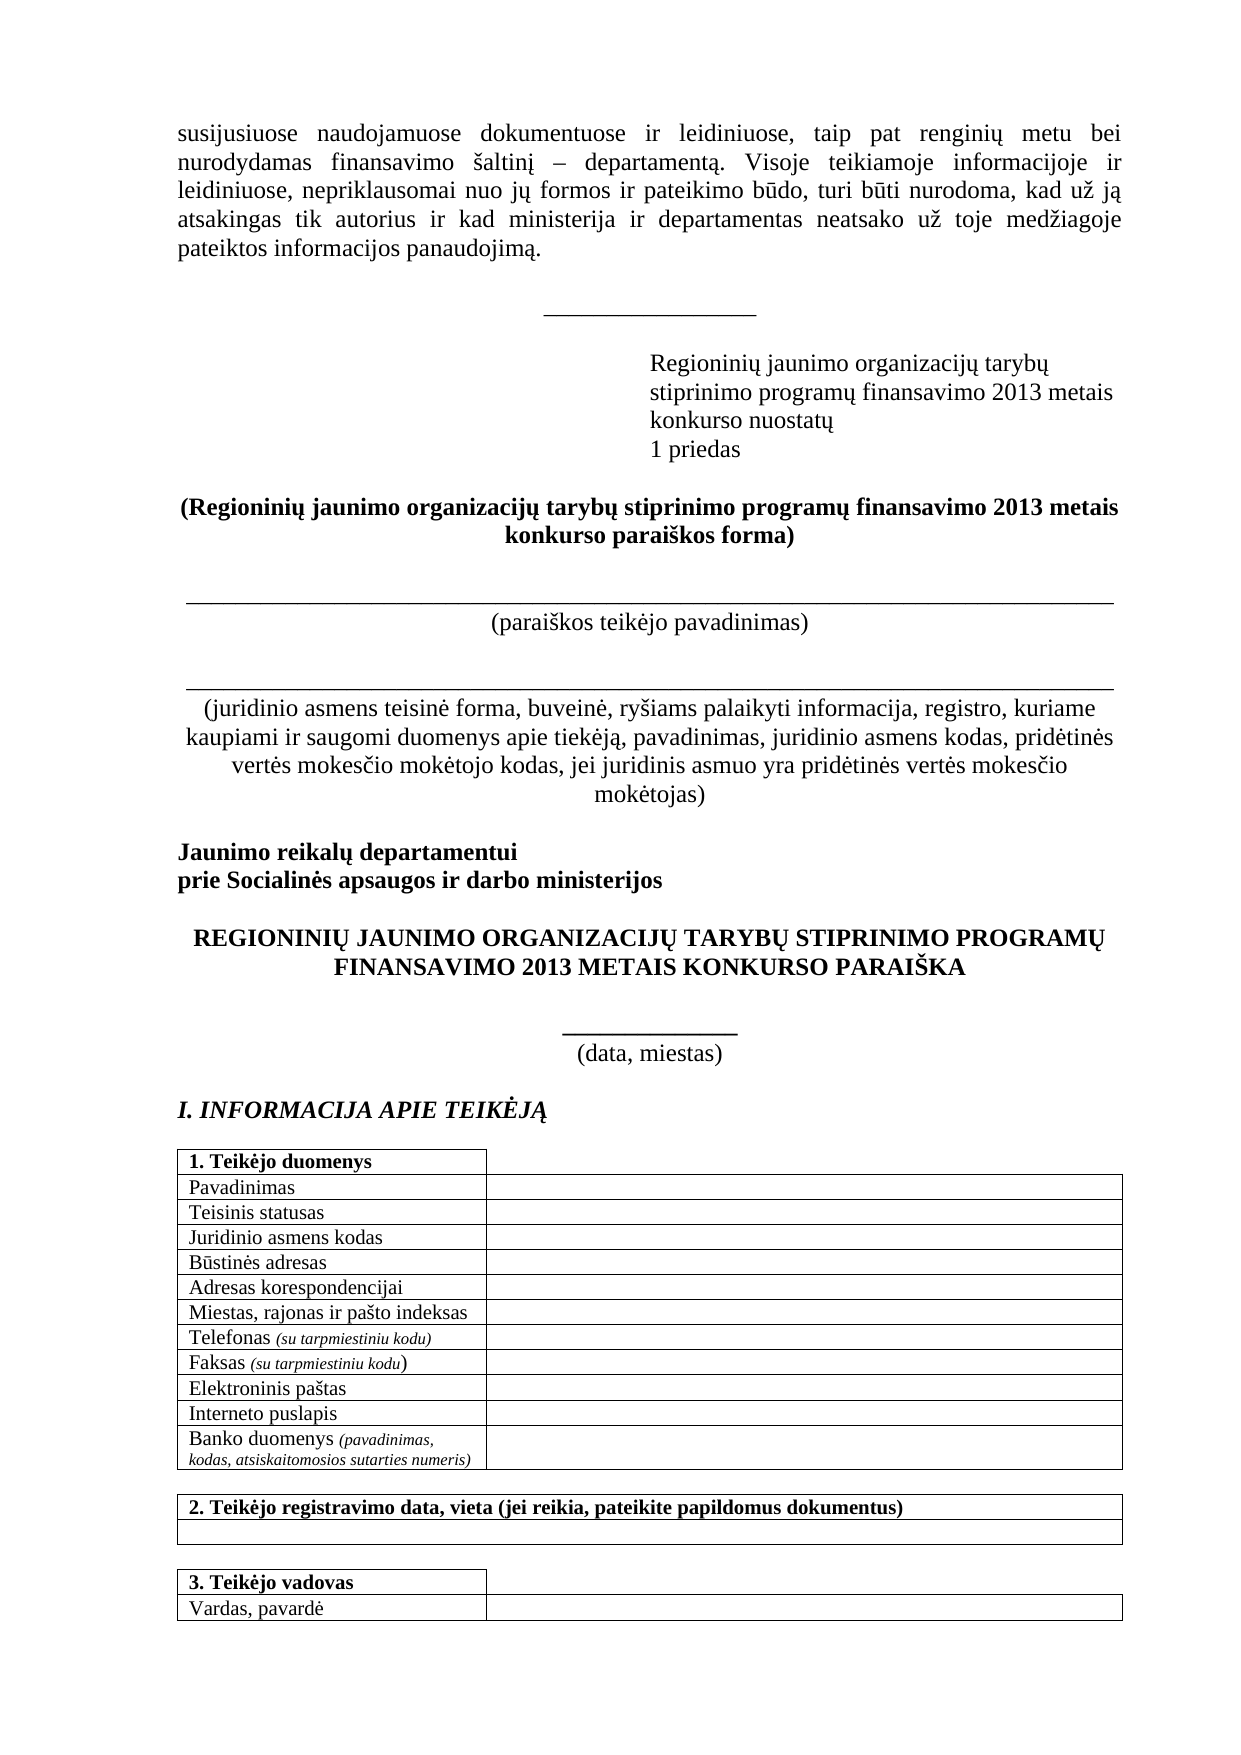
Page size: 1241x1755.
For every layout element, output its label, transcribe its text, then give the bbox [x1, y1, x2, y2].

table_cell Vardas, pavardė [178, 1595, 486, 1619]
table_cell Elektroninis paštas [178, 1375, 486, 1399]
table_header 2. Teikėjo registravimo data, vieta (jei reikia, pateikite papildomus dokumentus) [178, 1495, 1122, 1519]
table_header [487, 1569, 1122, 1594]
table_cell Juridinio asmens kodas [178, 1225, 486, 1249]
text REGIONINIŲ JAUNIMO ORGANIZACIJŲ TARYBŲ STIPRINIMO PROGRAMŲ FINANSAVIMO 2013 METAIS KONKURSO PARAIŠKA [177, 923, 1122, 981]
table_cell [487, 1175, 1122, 1199]
text _________________ [177, 291, 1122, 319]
table_cell [487, 1250, 1122, 1274]
text (data, miestas) [177, 1038, 1122, 1067]
text _ [177, 578, 1122, 607]
table_cell [487, 1401, 1122, 1424]
table_cell Banko duomenys (pavadinimas, kodas, atsiskaitomosios sutarties numeris) [178, 1426, 486, 1469]
text _ [177, 664, 1122, 693]
table_header 3. Teikėjo vadovas [178, 1570, 486, 1594]
table_cell [487, 1595, 1122, 1619]
table_cell Interneto puslapis [178, 1401, 486, 1424]
table_header 1. Teikėjo duomenys [178, 1150, 486, 1173]
table_cell Miestas, rajonas ir pašto indeksas [178, 1300, 486, 1324]
text Jaunimo reikalų departamentui [177, 837, 1122, 866]
table_cell [487, 1426, 1122, 1469]
table_cell [487, 1275, 1122, 1299]
text (paraiškos teikėjo pavadinimas) [177, 607, 1122, 636]
text (juridinio asmens teisinė forma, buveinė, ryšiams palaikyti informacija, registro, kuriame kaupiami ir saugomi duomenys apie tiekėją, pavadinimas, juridinio asmens kodas, pridėtinės vertės mokesčio mokėtojo kodas, jei juridinis asmuo yra pridėtinės vertės mokesčio mokėtojas) [177, 693, 1122, 808]
text Regioninių jaunimo organizacijų tarybų stiprinimo programų finansavimo 2013 metais konkurso nuostatų [649, 348, 1122, 434]
table_cell Telefonas (su tarpmiestiniu kodu) [178, 1325, 486, 1349]
table_cell [487, 1350, 1122, 1374]
table_cell [487, 1375, 1122, 1399]
table_cell Būstinės adresas [178, 1250, 486, 1274]
text 1 priedas [649, 434, 1122, 463]
text ______________ [177, 1009, 1122, 1038]
table_cell Pavadinimas [178, 1175, 486, 1199]
table_header [487, 1149, 1122, 1173]
table_cell Adresas korespondencijai [178, 1275, 486, 1299]
table_cell [487, 1225, 1122, 1249]
table_cell Teisinis statusas [178, 1200, 486, 1224]
text prie Socialinės apsaugos ir darbo ministerijos [177, 866, 1122, 894]
table_cell [487, 1300, 1122, 1324]
table_cell [487, 1325, 1122, 1349]
table_cell [178, 1520, 1122, 1544]
table_cell Faksas (su tarpmiestiniu kodu) [178, 1350, 486, 1374]
table_cell [487, 1200, 1122, 1224]
text susijusiuose naudojamuose dokumentuose ir leidiniuose, taip pat renginių metu bei nurodydamas finansavimo šaltinį – departamentą. Visoje teikiamoje informacijoje ir leidiniuose, nepriklausomai nuo jų formos ir pateikimo būdo, turi būti nurodoma, kad už ją atsakingas tik autorius ir kad ministerija ir departamentas neatsako už toje medžiagoje pateiktos informacijos panaudojimą. [177, 118, 1122, 262]
text I. INFORMACIJA APIE TEIKĖJĄ [177, 1096, 1122, 1124]
text (Regioninių jaunimo organizacijų tarybų stiprinimo programų finansavimo 2013 metais konkurso paraiškos forma) [177, 492, 1122, 549]
